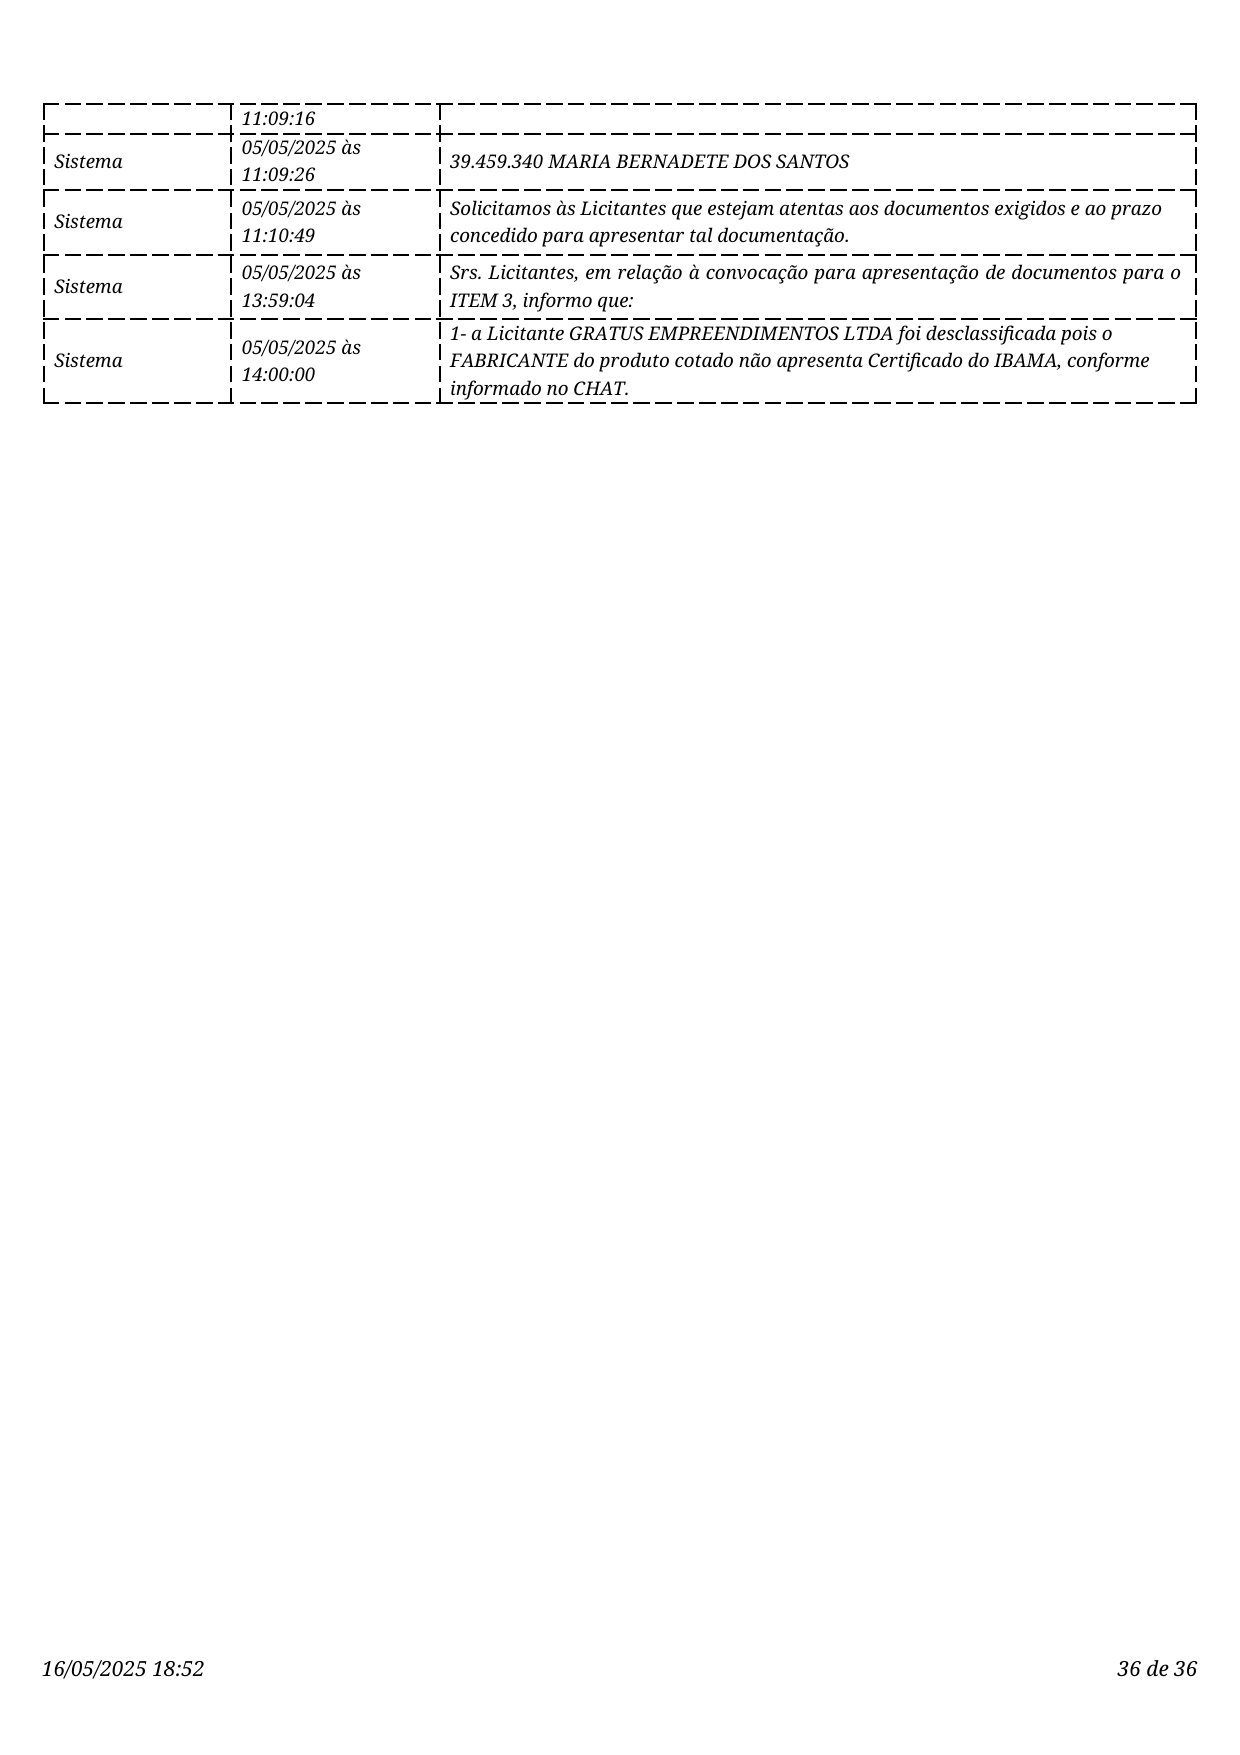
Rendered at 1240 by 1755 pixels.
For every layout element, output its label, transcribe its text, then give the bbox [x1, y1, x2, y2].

table_cell [44, 103, 231, 132]
table_cell Solicitamos às Licitantes que estejam atentas aos documentos exigidos e ao prazo concedido para apresentar tal documentação. [440, 189, 1196, 254]
table_cell 39.459.340 MARIA BERNADETE DOS SANTOS [440, 133, 1196, 189]
table_cell Sistema [44, 133, 231, 189]
table_cell 05/05/2025 às 11:10:49 [231, 189, 439, 254]
table_cell Sistema [44, 318, 231, 402]
table_cell 05/05/2025 às 13:59:04 [231, 254, 439, 318]
table_cell 1- a Licitante GRATUS EMPREENDIMENTOS LTDA foi desclassificada pois o FABRICANTE do produto cotado não apresenta Certificado do IBAMA, conforme informado no CHAT. [440, 318, 1196, 402]
table_cell Sistema [44, 254, 231, 318]
table_cell Sistema [44, 189, 231, 254]
table_cell 11:09:16 [231, 103, 439, 132]
table_cell 05/05/2025 às 14:00:00 [231, 318, 439, 402]
table_cell 05/05/2025 às 11:09:26 [231, 133, 439, 189]
table_cell [440, 103, 1196, 132]
table_cell Srs. Licitantes, em relação à convocação para apresentação de documentos para o ITEM 3, informo que: [440, 254, 1196, 318]
